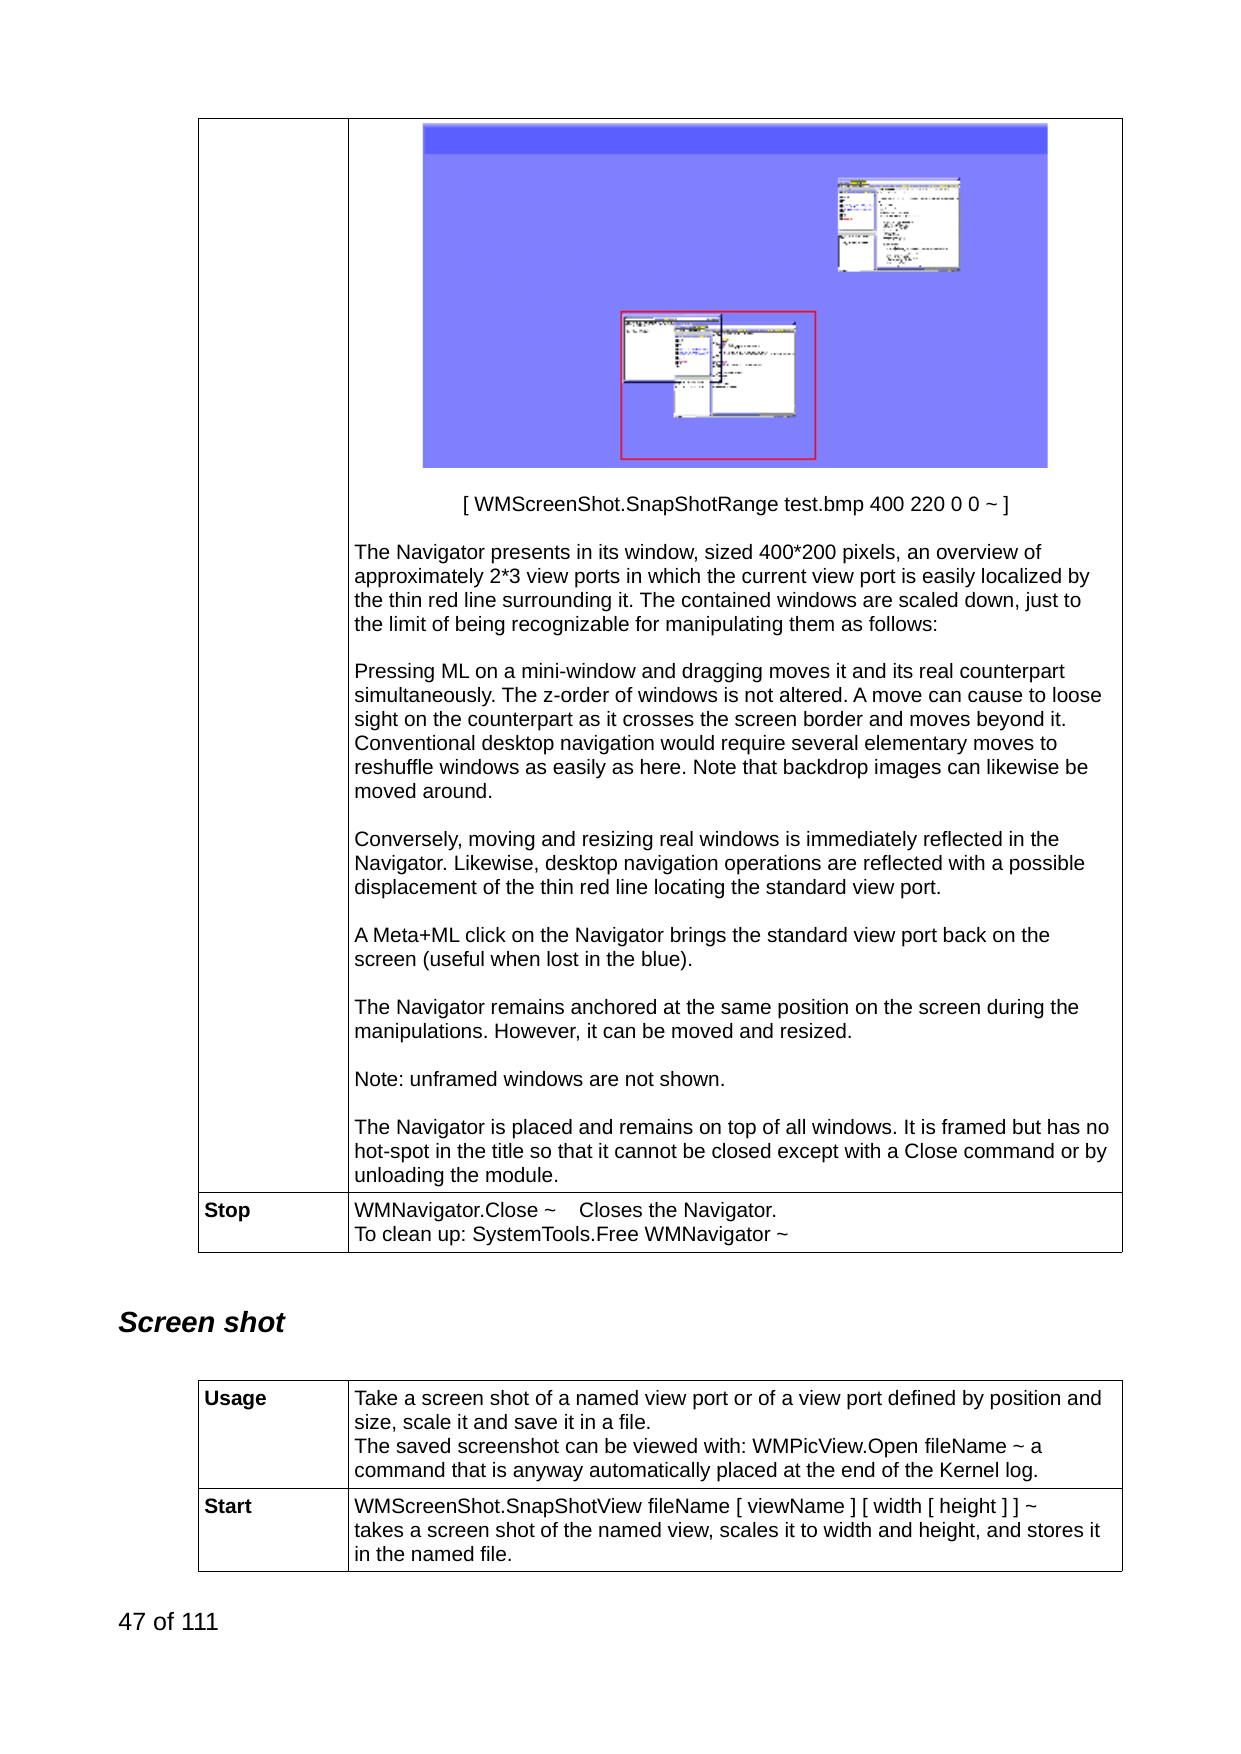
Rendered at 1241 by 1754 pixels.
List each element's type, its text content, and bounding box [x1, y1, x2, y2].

table_cell WMNavigator.Close ~ Closes the Navigator. To clean up: SystemTools.Free WMNavigator ~ [349, 1193, 1122, 1252]
table_header Take a screen shot of a named view port or of a view port defined by position and size, scale it and save it in a file. The saved screenshot can be viewed with: WMPicView.Open fileName ~ a command that is anyway automatically placed at the end of the Kernel log. [349, 1381, 1122, 1488]
table_cell Start [199, 1489, 348, 1571]
picture [422, 123, 1048, 468]
table_cell WMScreenShot.SnapShotView fileName [ viewName ] [ width [ height ] ] ~ takes a screen shot of the named view, scales it to width and height, and stores it in the named file. [349, 1489, 1122, 1571]
table_cell [ WMScreenShot.SnapShotRange test.bmp 400 220 0 0 ~ ] The Navigator presents in its window, sized 400*200 pixels, an overview of approximately 2*3 view ports in which the current view port is easily localized by the thin red line surrounding it. The contained windows are scaled down, just to the limit of being recognizable for manipulating them as follows: Pressing ML on a mini-window and dragging moves it and its real counterpart simultaneously. The z-order of windows is not altered. A move can cause to loose sight on the counterpart as it crosses the screen border and moves beyond it. Conventional desktop navigation would require several elementary moves to reshuffle windows as easily as here. Note that backdrop images can likewise be moved around. Conversely, moving and resizing real windows is immediately reflected in the Navigator. Likewise, desktop navigation operations are reflected with a possible displacement of the thin red line locating the standard view port. A Meta+ML click on the Navigator brings the standard view port back on the screen (useful when lost in the blue). The Navigator remains anchored at the same position on the screen during the manipulations. However, it can be moved and resized. Note: unframed windows are not shown. The Navigator is placed and remains on top of all windows. It is framed but has no hot-spot in the title so that it cannot be closed except with a Close command or by unloading the module. [349, 119, 1122, 1192]
table_cell [199, 119, 348, 1192]
table_cell Stop [199, 1193, 348, 1252]
subtitle Screen shot [118, 1306, 1122, 1339]
table_header Usage [199, 1381, 348, 1488]
